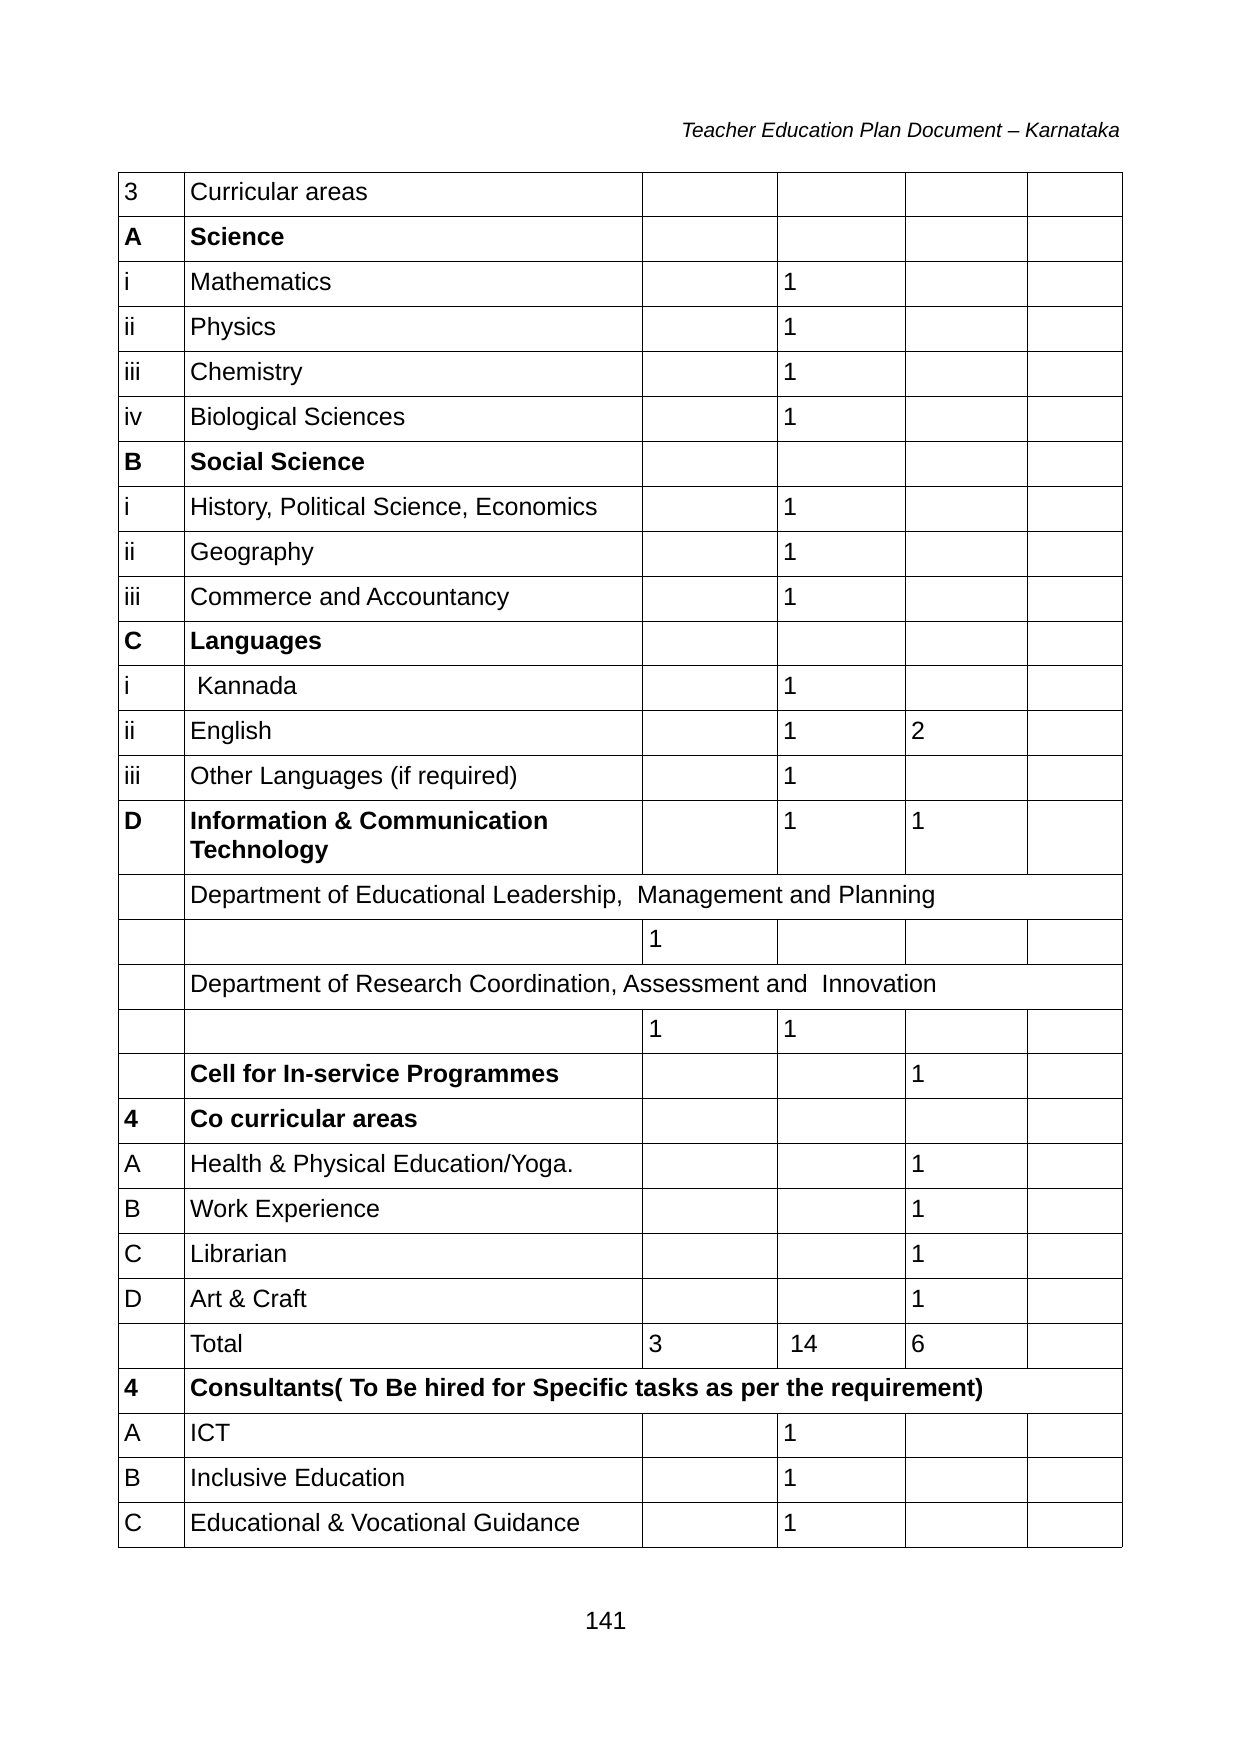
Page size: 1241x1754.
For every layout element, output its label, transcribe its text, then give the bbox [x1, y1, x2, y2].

table_cell Department of Research Coordination, Assessment and Innovation [185, 965, 1122, 1008]
table_cell [643, 1189, 777, 1233]
table_cell 1 [778, 1503, 905, 1547]
table_cell [643, 1279, 777, 1323]
table_cell [643, 577, 777, 621]
table_cell [778, 622, 905, 665]
table_cell [778, 217, 905, 261]
table_cell 1 [906, 1279, 1027, 1323]
table_cell [906, 622, 1027, 665]
table_cell B [119, 1458, 184, 1502]
table_cell [1028, 1054, 1122, 1098]
table_cell [906, 442, 1027, 486]
table_cell iv [119, 397, 184, 441]
table_cell iii [119, 756, 184, 800]
table_cell Librarian [185, 1234, 642, 1278]
table_cell 4 [119, 1369, 184, 1412]
table_cell 1 [906, 1054, 1027, 1098]
table_cell Health & Physical Education/Yoga. [185, 1144, 642, 1188]
table_cell [1028, 577, 1122, 621]
table_cell [119, 1054, 184, 1098]
table_cell 1 [778, 307, 905, 351]
table_cell 2 [906, 711, 1027, 755]
table_cell 1 [906, 1189, 1027, 1233]
table_cell [778, 1234, 905, 1278]
table_cell 1 [778, 801, 905, 874]
table_cell 1 [778, 666, 905, 710]
table_cell D [119, 1279, 184, 1323]
table_cell Biological Sciences [185, 397, 642, 441]
table_cell [1028, 801, 1122, 874]
table_cell [119, 1010, 184, 1053]
table_cell Information & Communication Technology [185, 801, 642, 874]
table_cell 1 [778, 756, 905, 800]
table_cell Co curricular areas [185, 1099, 642, 1143]
table_cell Educational & Vocational Guidance [185, 1503, 642, 1547]
table_cell Art & Craft [185, 1279, 642, 1323]
table_cell Inclusive Education [185, 1458, 642, 1502]
table_cell i [119, 487, 184, 531]
table_cell Commerce and Accountancy [185, 577, 642, 621]
table_cell Department of Educational Leadership, Management and Planning [185, 875, 1122, 919]
table_cell 1 [778, 262, 905, 306]
table_cell [906, 173, 1027, 216]
table_cell C [119, 1234, 184, 1278]
table_cell 1 [906, 1234, 1027, 1278]
table_cell History, Political Science, Economics [185, 487, 642, 531]
table_cell ICT [185, 1414, 642, 1457]
table_cell [643, 262, 777, 306]
table_cell Geography [185, 532, 642, 576]
table_cell [1028, 756, 1122, 800]
table_cell Kannada [185, 666, 642, 710]
table_cell [119, 875, 184, 919]
table_cell [1028, 217, 1122, 261]
table_cell D [119, 801, 184, 874]
table_cell [778, 920, 905, 963]
table_cell 1 [643, 1010, 777, 1053]
table_cell A [119, 1144, 184, 1188]
table_cell [1028, 1324, 1122, 1368]
table_cell [643, 756, 777, 800]
table_cell [643, 1414, 777, 1457]
table_cell 4 [119, 1099, 184, 1143]
table_cell [1028, 1414, 1122, 1457]
table_cell [778, 1144, 905, 1188]
table_cell [643, 397, 777, 441]
table_cell Other Languages (if required) [185, 756, 642, 800]
table_cell [1028, 711, 1122, 755]
table_cell [1028, 397, 1122, 441]
table_cell [906, 532, 1027, 576]
table_cell [1028, 666, 1122, 710]
table_cell [1028, 262, 1122, 306]
table_cell Science [185, 217, 642, 261]
table_cell 14 [778, 1324, 905, 1368]
table_cell [1028, 442, 1122, 486]
table_cell [906, 262, 1027, 306]
table_cell ii [119, 307, 184, 351]
table_cell Languages [185, 622, 642, 665]
table_cell i [119, 666, 184, 710]
table_cell [643, 1234, 777, 1278]
table_cell [1028, 1503, 1122, 1547]
table_cell [643, 1054, 777, 1098]
table_cell [119, 1324, 184, 1368]
table_cell [643, 487, 777, 531]
table_cell B [119, 1189, 184, 1233]
table_cell [1028, 307, 1122, 351]
table_cell [906, 756, 1027, 800]
table_cell [1028, 622, 1122, 665]
table_cell [906, 1099, 1027, 1143]
table_cell [778, 442, 905, 486]
table_cell [643, 1144, 777, 1188]
table_cell [906, 487, 1027, 531]
table_cell [1028, 487, 1122, 531]
table_cell [643, 307, 777, 351]
table_cell 1 [778, 532, 905, 576]
table_cell [643, 442, 777, 486]
table_cell Physics [185, 307, 642, 351]
table_cell [1028, 1099, 1122, 1143]
table_cell C [119, 1503, 184, 1547]
table_cell [906, 307, 1027, 351]
table_cell [119, 920, 184, 963]
table_cell [643, 622, 777, 665]
table_cell [906, 1414, 1027, 1457]
table_cell Curricular areas [185, 173, 642, 216]
table_cell [1028, 1189, 1122, 1233]
table_cell [778, 1054, 905, 1098]
table_cell [643, 666, 777, 710]
table_cell [643, 1458, 777, 1502]
table_cell [1028, 1144, 1122, 1188]
table_cell [906, 1503, 1027, 1547]
table_cell [185, 920, 642, 963]
table_cell [1028, 1458, 1122, 1502]
table_cell [1028, 1279, 1122, 1323]
table_cell ii [119, 711, 184, 755]
table_cell Consultants( To Be hired for Specific tasks as per the requirement) [185, 1369, 1122, 1412]
table_cell [906, 920, 1027, 963]
table_cell 1 [778, 711, 905, 755]
table_cell [1028, 173, 1122, 216]
table_cell C [119, 622, 184, 665]
table_cell [119, 965, 184, 1008]
table_cell [1028, 532, 1122, 576]
table_cell English [185, 711, 642, 755]
table_cell Chemistry [185, 352, 642, 396]
table_cell 1 [778, 397, 905, 441]
table_cell [778, 1099, 905, 1143]
table_cell [643, 711, 777, 755]
table_cell 3 [643, 1324, 777, 1368]
table_cell iii [119, 577, 184, 621]
table_cell [643, 532, 777, 576]
table_cell [185, 1010, 642, 1053]
table_cell 1 [906, 1144, 1027, 1188]
table_cell 1 [778, 1458, 905, 1502]
table_cell 1 [778, 577, 905, 621]
table_cell [643, 1099, 777, 1143]
table_cell Cell for In-service Programmes [185, 1054, 642, 1098]
table_cell [643, 1503, 777, 1547]
table_cell [906, 577, 1027, 621]
table_cell 1 [778, 487, 905, 531]
table_cell A [119, 1414, 184, 1457]
table_cell iii [119, 352, 184, 396]
table_cell 1 [778, 352, 905, 396]
table_cell [906, 397, 1027, 441]
table_cell [1028, 1010, 1122, 1053]
table_cell [1028, 1234, 1122, 1278]
table_cell [778, 1189, 905, 1233]
table_cell 1 [643, 920, 777, 963]
table_cell Social Science [185, 442, 642, 486]
table_cell [778, 173, 905, 216]
table_cell [643, 217, 777, 261]
table_cell 1 [778, 1414, 905, 1457]
table_cell [906, 217, 1027, 261]
table_cell [906, 352, 1027, 396]
table_cell 1 [906, 801, 1027, 874]
table_cell [906, 1458, 1027, 1502]
table_cell [1028, 920, 1122, 963]
table_cell [906, 666, 1027, 710]
table_cell [643, 352, 777, 396]
table_cell [643, 801, 777, 874]
table_cell [1028, 352, 1122, 396]
table_cell [906, 1010, 1027, 1053]
table_cell [643, 173, 777, 216]
table_cell Mathematics [185, 262, 642, 306]
table_cell Total [185, 1324, 642, 1368]
table_cell 1 [778, 1010, 905, 1053]
table_cell 3 [119, 173, 184, 216]
table_cell ii [119, 532, 184, 576]
table_cell 6 [906, 1324, 1027, 1368]
table_cell A [119, 217, 184, 261]
table_cell Work Experience [185, 1189, 642, 1233]
table_cell i [119, 262, 184, 306]
table_cell B [119, 442, 184, 486]
table_cell [778, 1279, 905, 1323]
